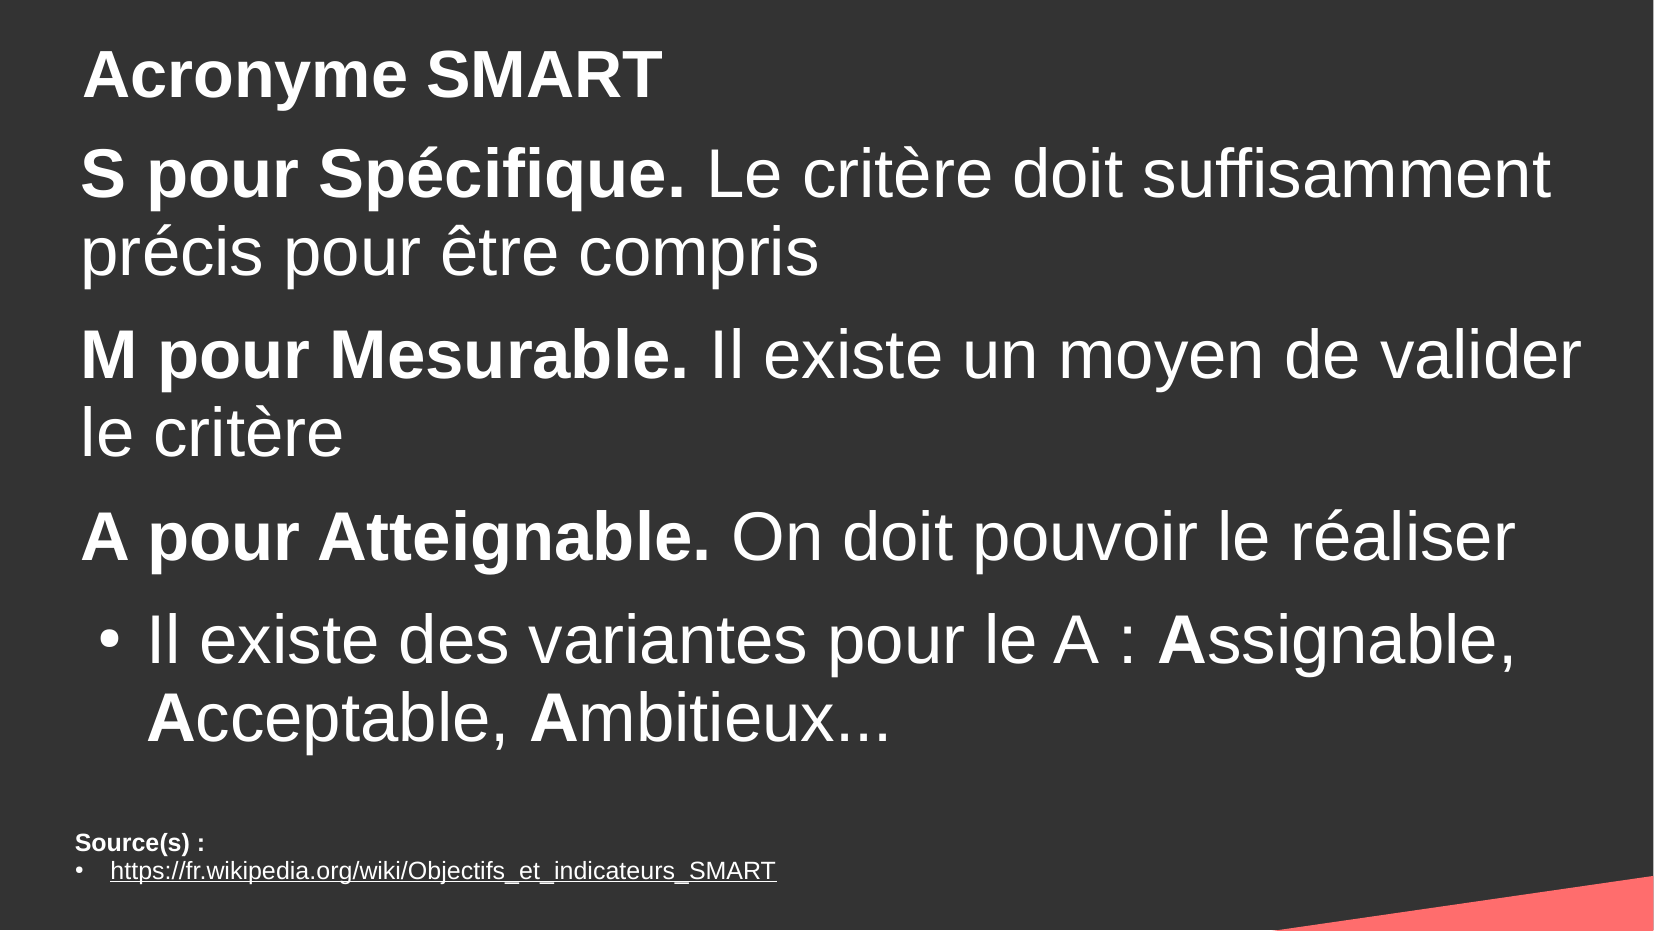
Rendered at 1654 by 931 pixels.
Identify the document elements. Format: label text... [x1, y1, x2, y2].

title Acronyme SMART [82, 37, 1571, 122]
text_box Source(s) : https://fr.wikipedia.org/wiki/Objectifs_et_indicateurs_SMART [60, 821, 1546, 921]
text_box [1271, 875, 1654, 931]
list S pour Spécifique. Le critère doit suffisamment précis pour être compris M pour Mesurable. Il existe un moyen de valider le critère A pour Atteignable. On doit pouvoir le réaliser Il existe des variantes pour le A : Assignable, Acceptable, Ambitieux... [80, 135, 1620, 768]
